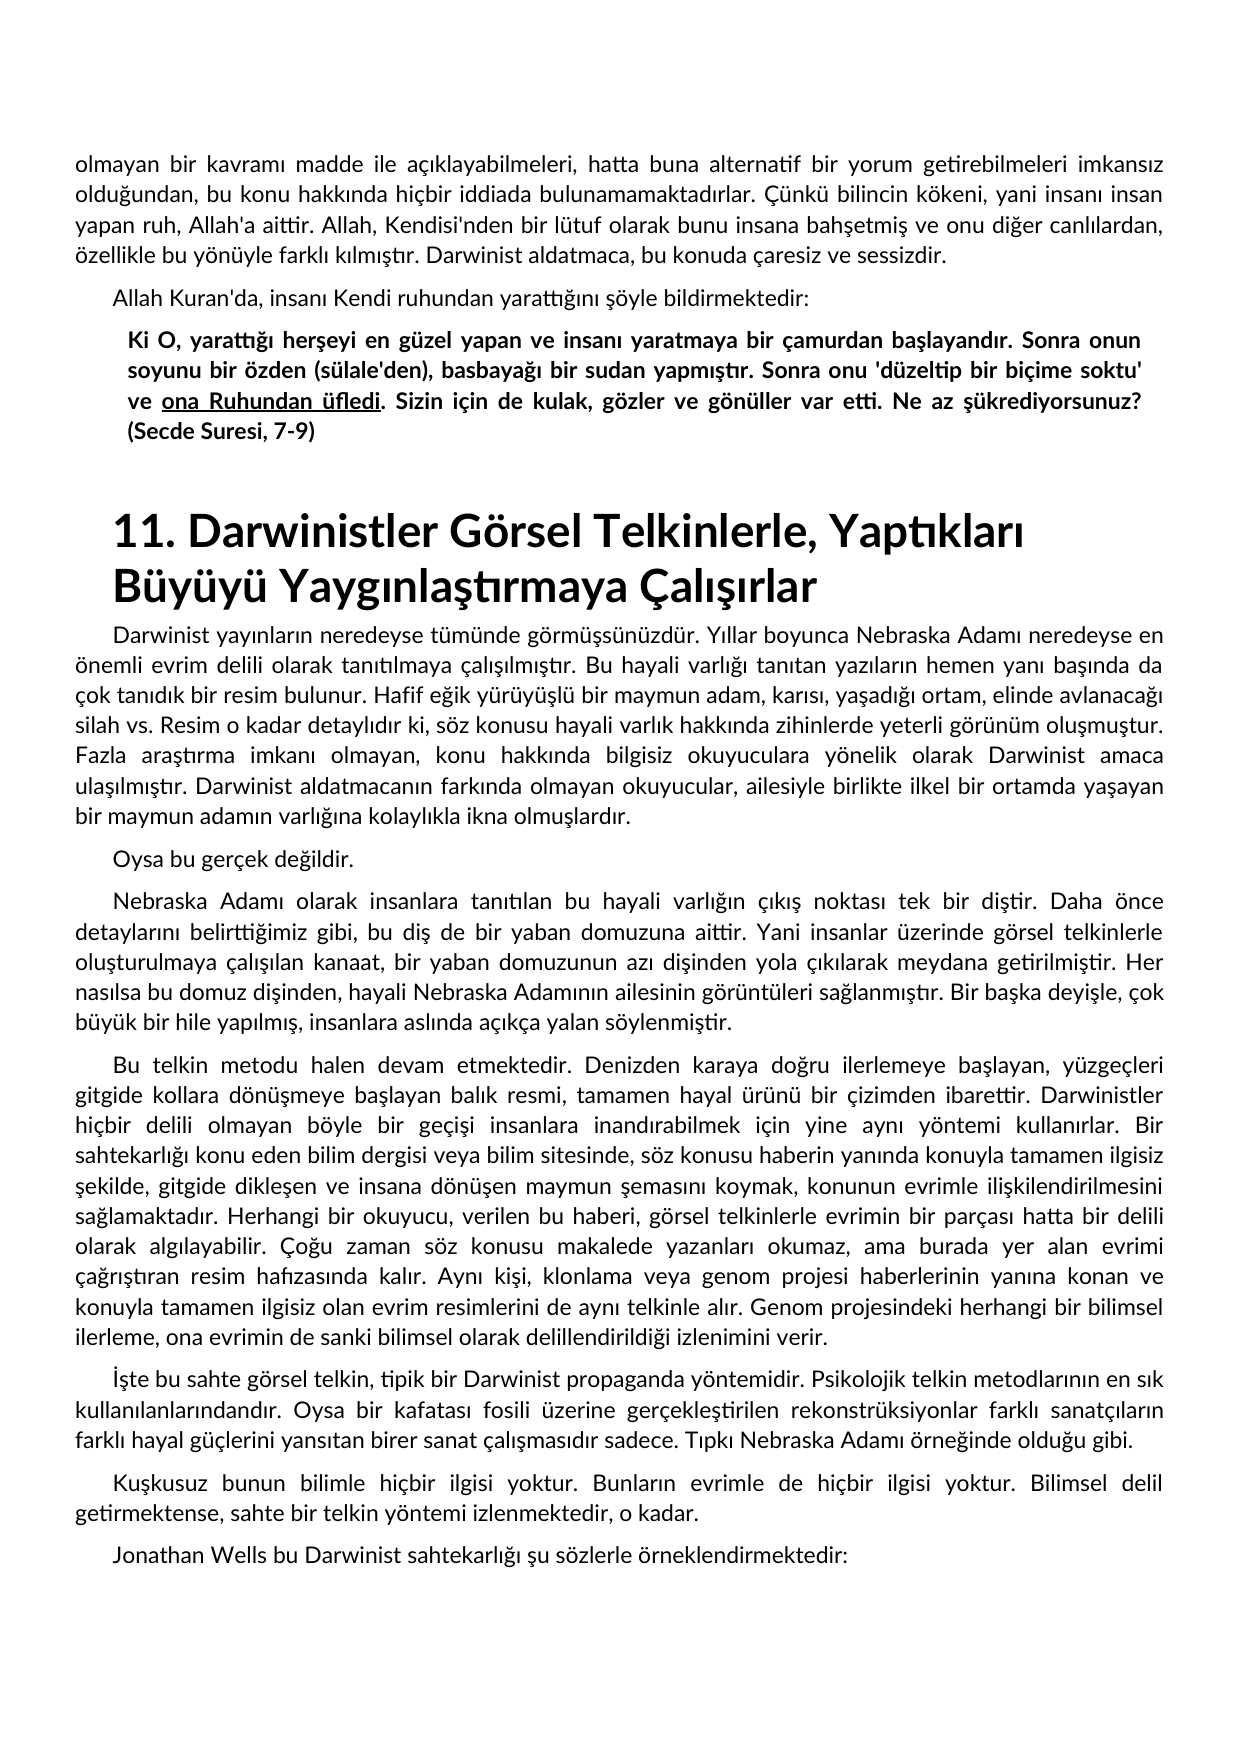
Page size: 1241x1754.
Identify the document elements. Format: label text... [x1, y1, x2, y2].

text Bu telkin metodu halen devam etmektedir. Denizden karaya doğru ilerlemeye başlayan, yüzgeçleri gitgide kollara dönüşmeye başlayan balık resmi, tamamen hayal ürünü bir çizimden ibarettir. Darwinistler hiçbir delili olmayan böyle bir geçişi insanlara inandırabilmek için yine aynı yöntemi kullanırlar. Bir sahtekarlığı konu eden bilim dergisi veya bilim sitesinde, söz konusu haberin yanında konuyla tamamen ilgisiz şekilde, gitgide dikleşen ve insana dönüşen maymun şemasını koymak, konunun evrimle ilişkilendirilmesini sağlamaktadır. Herhangi bir okuyucu, verilen bu haberi, görsel telkinlerle evrimin bir parçası hatta bir delili olarak algılayabilir. Çoğu zaman söz konusu makalede yazanları okumaz, ama burada yer alan evrimi çağrıştıran resim hafızasında kalır. Aynı kişi, klonlama veya genom projesi haberlerinin yanına konan ve konuyla tamamen ilgisiz olan evrim resimlerini de aynı telkinle alır. Genom projesindeki herhangi bir bilimsel ilerleme, ona evrimin de sanki bilimsel olarak delillendirildiği izlenimini verir. [75, 1051, 1165, 1350]
text Nebraska Adamı olarak insanlara tanıtılan bu hayali varlığın çıkış noktası tek bir diştir. Daha önce detaylarını belirttiğimiz gibi, bu diş de bir yaban domuzuna aittir. Yani insanlar üzerinde görsel telkinlerle oluşturulmaya çalışılan kanaat, bir yaban domuzunun azı dişinden yola çıkılarak meydana getirilmiştir. Her nasılsa bu domuz dişinden, hayali Nebraska Adamının ailesinin görüntüleri sağlanmıştır. Bir başka deyişle, çok büyük bir hile yapılmış, insanlara aslında açıkça yalan söylenmiştir. [75, 887, 1165, 1035]
subtitle 11. Darwinistler Görsel Telkinlerle, Yaptıkları Büyüyü Yaygınlaştırmaya Çalışırlar [112, 502, 1165, 612]
text İşte bu sahte görsel telkin, tipik bir Darwinist propaganda yöntemidir. Psikolojik telkin metodlarının en sık kullanılanlarındandır. Oysa bir kafatası fosili üzerine gerçekleştirilen rekonstrüksiyonlar farklı sanatçıların farklı hayal güçlerini yansıtan birer sanat çalışmasıdır sadece. Tıpkı Nebraska Adamı örneğinde olduğu gibi. [75, 1365, 1165, 1453]
text Allah Kuran'da, insanı Kendi ruhundan yarattığını şöyle bildirmektedir: [75, 283, 1165, 311]
text olmayan bir kavramı madde ile açıklayabilmeleri, hatta buna alternatif bir yorum getirebilmeleri imkansız olduğundan, bu konu hakkında hiçbir iddiada bulunamamaktadırlar. Çünkü bilincin kökeni, yani insanı insan yapan ruh, Allah'a aittir. Allah, Kendisi'nden bir lütuf olarak bunu insana bahşetmiş ve onu diğer canlılardan, özellikle bu yönüyle farklı kılmıştır. Darwinist aldatmaca, bu konuda çaresiz ve sessizdir. [75, 150, 1165, 268]
text Darwinist yayınların neredeyse tümünde görmüşsünüzdür. Yıllar boyunca Nebraska Adamı neredeyse en önemli evrim delili olarak tanıtılmaya çalışılmıştır. Bu hayali varlığı tanıtan yazıların hemen yanı başında da çok tanıdık bir resim bulunur. Hafif eğik yürüyüşlü bir maymun adam, karısı, yaşadığı ortam, elinde avlanacağı silah vs. Resim o kadar detaylıdır ki, söz konusu hayali varlık hakkında zihinlerde yeterli görünüm oluşmuştur. Fazla araştırma imkanı olmayan, konu hakkında bilgisiz okuyuculara yönelik olarak Darwinist amaca ulaşılmıştır. Darwinist aldatmacanın farkında olmayan okuyucular, ailesiyle birlikte ilkel bir ortamda yaşayan bir maymun adamın varlığına kolaylıkla ikna olmuşlardır. [75, 620, 1165, 829]
text Oysa bu gerçek değildir. [75, 844, 1165, 872]
text Jonathan Wells bu Darwinist sahtekarlığı şu sözlerle örneklendirmektedir: [75, 1541, 1165, 1569]
text Kuşkusuz bunun bilimle hiçbir ilgisi yoktur. Bunların evrimle de hiçbir ilgisi yoktur. Bilimsel delil getirmektense, sahte bir telkin yöntemi izlenmektedir, o kadar. [75, 1468, 1165, 1526]
text Ki O, yarattığı herşeyi en güzel yapan ve insanı yaratmaya bir çamurdan başlayandır. Sonra onun soyunu bir özden (sülale'den), basbayağı bir sudan yapmıştır. Sonra onu 'düzeltip bir biçime soktu' ve ona Ruhundan üfledi. Sizin için de kulak, gözler ve gönüller var etti. Ne az şükrediyorsunuz? (Secde Suresi, 7-9) [127, 326, 1143, 444]
